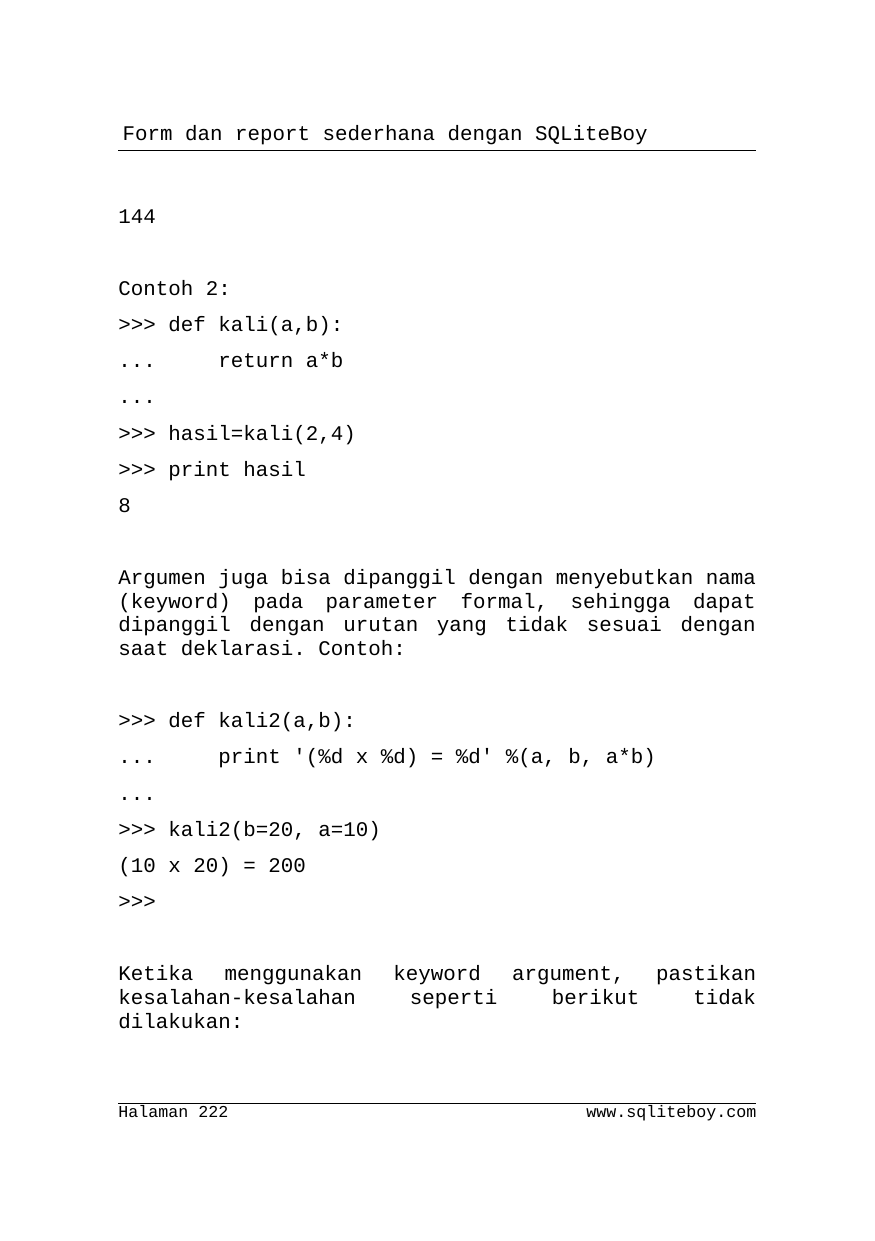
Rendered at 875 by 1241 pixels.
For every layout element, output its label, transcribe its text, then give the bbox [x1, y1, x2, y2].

text >>> kali2(b=20, a=10) [118, 819, 756, 842]
text 144 [118, 206, 756, 229]
text >>> def kali(a,b): [118, 314, 756, 338]
text Contoh 2: [118, 278, 756, 302]
text ... [118, 783, 756, 806]
text >>> print hasil [118, 459, 756, 482]
text (10 x 20) = 200 [118, 855, 756, 878]
text ... return a*b [118, 350, 756, 374]
text >>> [118, 891, 756, 915]
text >>> hasil=kali(2,4) [118, 422, 756, 446]
text ... [118, 386, 756, 410]
text 8 [118, 495, 756, 518]
text >>> def kali2(a,b): [118, 710, 756, 734]
text Ketika menggunakan keyword argument, pastikan kesalahan-kesalahan seperti berikut tidak dilakukan: [118, 963, 756, 1034]
text ... print '(%d x %d) = %d' %(a, b, a*b) [118, 746, 756, 770]
text Argumen juga bisa dipanggil dengan menyebutkan nama (keyword) pada parameter formal, sehingga dapat dipanggil dengan urutan yang tidak sesuai dengan saat deklarasi. Contoh: [118, 567, 756, 662]
